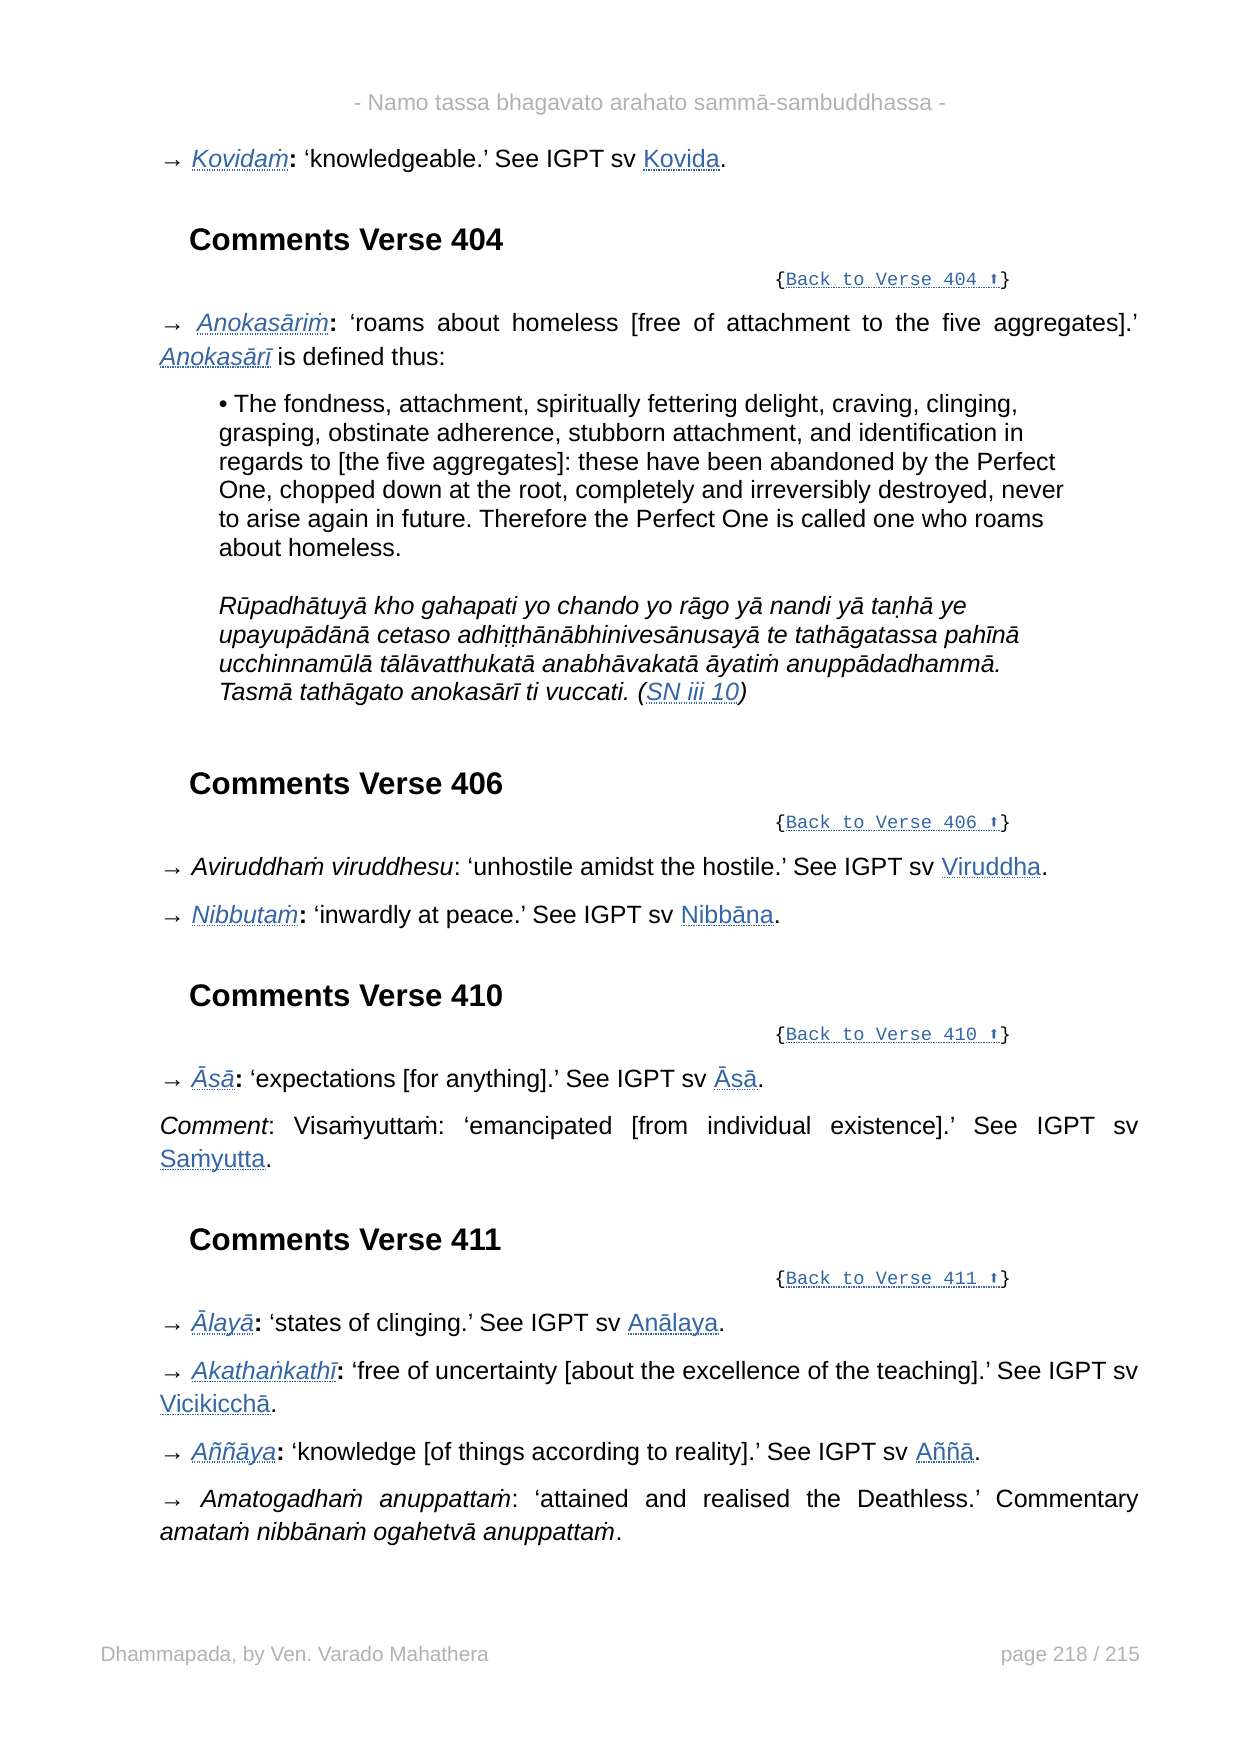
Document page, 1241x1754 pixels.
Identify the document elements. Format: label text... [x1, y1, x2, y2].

text Comment: Visaṁyuttaṁ: ‘emancipated [from individual existence].’ See IGPT sv Saṁyutta. [159, 1111, 1140, 1173]
subtitle Comments Verse 411 [189, 1221, 1140, 1257]
text → Nibbutaṁ: ‘inwardly at peace.’ See IGPT sv Nibbāna. [159, 899, 1140, 928]
text {Back to Verse 404 ⬆} [159, 269, 1022, 291]
text {Back to Verse 410 ⬆} [159, 1024, 1022, 1046]
text → Aññāya: ‘knowledge [of things according to reality].’ See IGPT sv Aññā. [159, 1437, 1140, 1465]
text → Aviruddhaṁ viruddhesu: ‘unhostile amidst the hostile.’ See IGPT sv Viruddha. [159, 852, 1140, 881]
subtitle Comments Verse 410 [189, 977, 1140, 1013]
text → Ālayā: ‘states of clinging.’ See IGPT sv Anālaya. [159, 1308, 1140, 1337]
text {Back to Verse 411 ⬆} [159, 1269, 1022, 1290]
subtitle Comments Verse 406 [189, 765, 1140, 801]
text • The fondness, attachment, spiritually fettering delight, craving, clinging, grasping, obstinate adherence, stubborn attachment, and identification in regards to [the five aggregates]: these have been abandoned by the Perfect One, chopped down at the root, completely and irreversibly destroyed, never to arise again in future. Therefore the Perfect One is called one who roams about homeless. [218, 389, 1081, 562]
text Rūpadhātuyā kho gahapati yo chando yo rāgo yā nandi yā taṇhā ye upayupādānā cetaso adhiṭṭhānābhinivesānusayā te tathāgatassa pahīnā ucchinnamūlā tālāvatthukatā anabhāvakatā āyatiṁ anuppādadhammā. Tasmā tathāgato anokasārī ti vuccati. (SN iii 10) [218, 591, 1081, 706]
text → Āsā: ‘expectations [for anything].’ See IGPT sv Āsā. [159, 1064, 1140, 1092]
text → Kovidaṁ: ‘knowledgeable.’ See IGPT sv Kovida. [159, 144, 1140, 173]
text → Amatogadhaṁ anuppattaṁ: ‘attained and realised the Deathless.’ Commentary amataṁ nibbānaṁ ogahetvā anuppattaṁ. [159, 1484, 1140, 1546]
subtitle Comments Verse 404 [189, 221, 1140, 257]
text {Back to Verse 406 ⬆} [159, 813, 1022, 834]
text → Akathaṅkathī: ‘free of uncertainty [about the excellence of the teaching].’ See IGPT sv Vicikicchā. [159, 1356, 1140, 1418]
text → Anokasāriṁ: ‘roams about homeless [free of attachment to the five aggregates].’ Anokasārī is defined thus: [159, 308, 1140, 370]
